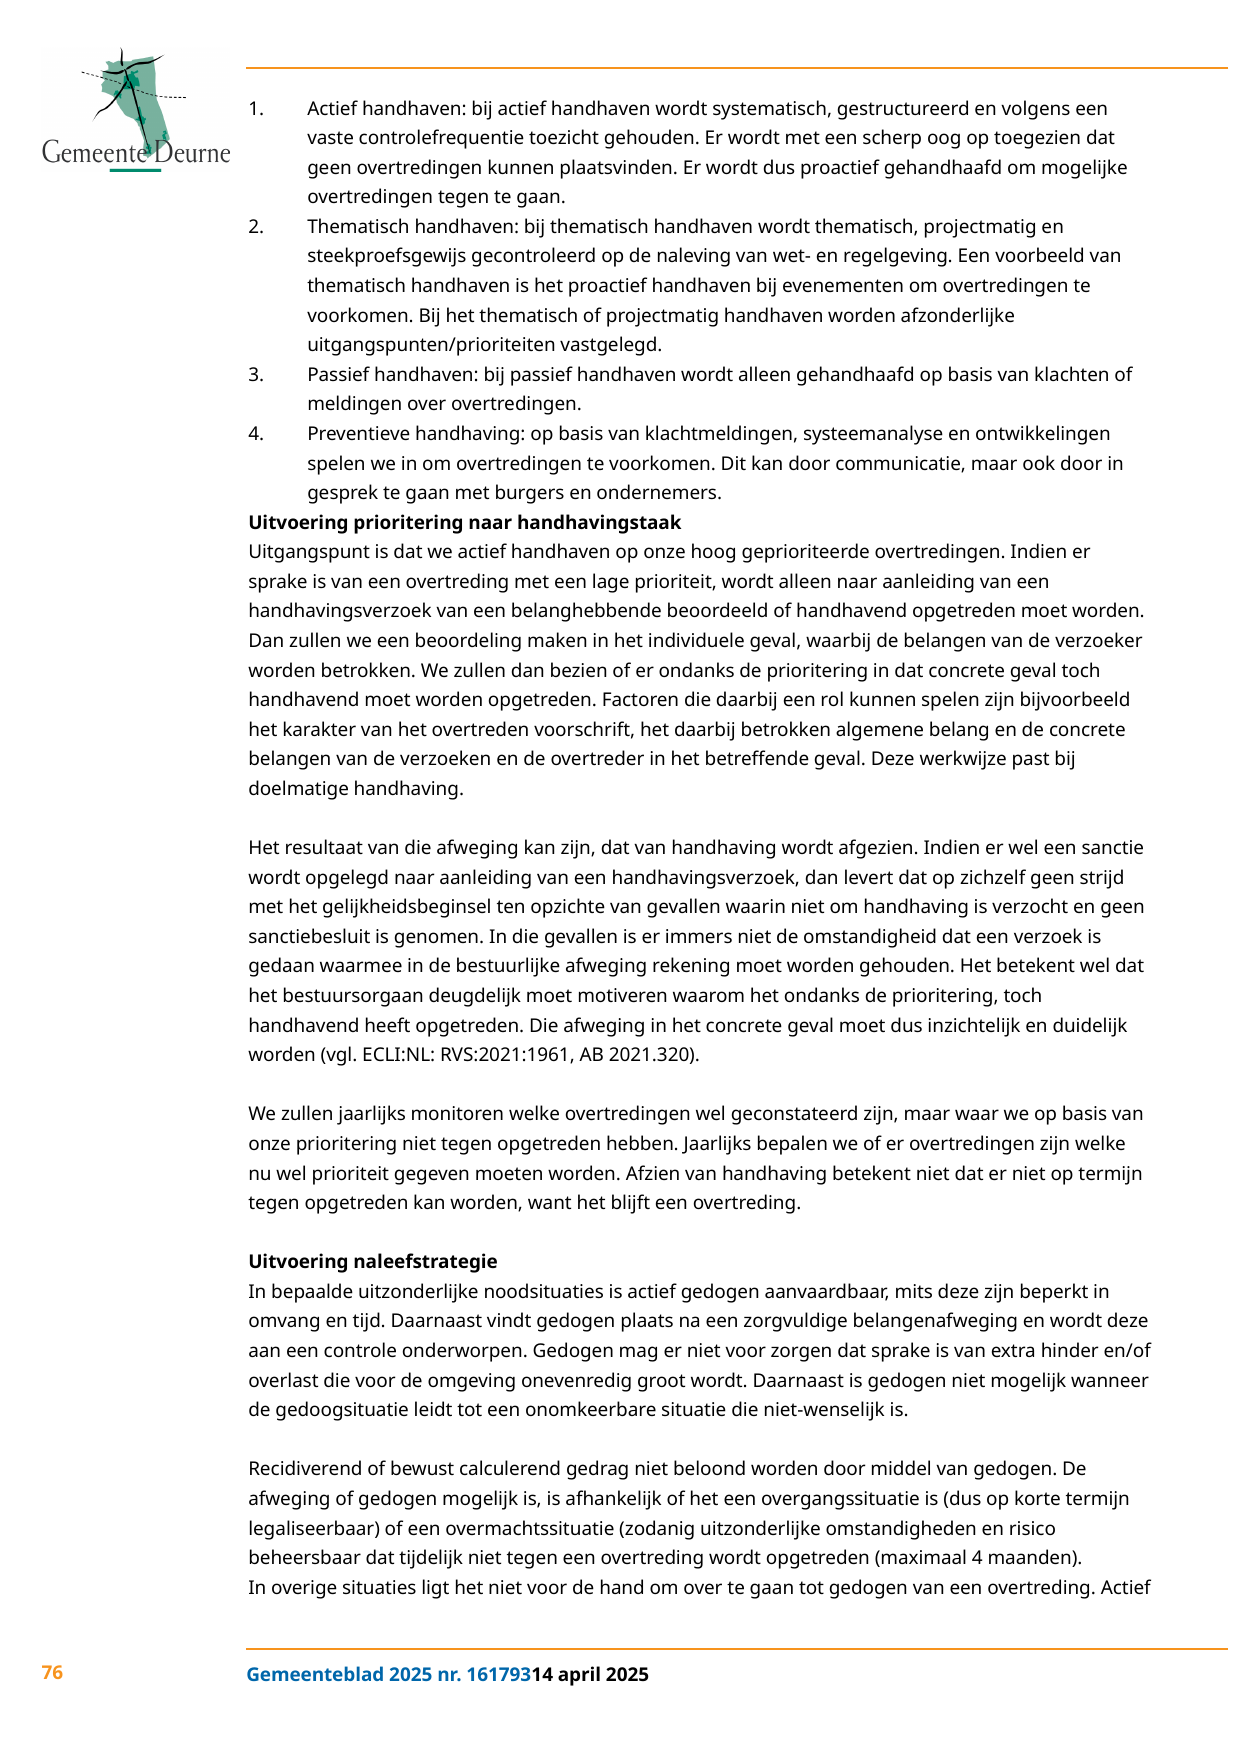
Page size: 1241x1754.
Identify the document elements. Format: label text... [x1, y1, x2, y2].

text Uitvoering prioritering naar handhavingstaak [248, 509, 1152, 535]
picture [41, 47, 231, 172]
text In overige situaties ligt het niet voor de hand om over te gaan tot gedogen van een overtreding. Actief [248, 1574, 1152, 1600]
text Uitvoering naleefstrategie [248, 1248, 1152, 1274]
text In bepaalde uitzonderlijke noodsituaties is actief gedogen aanvaardbaar, mits deze zijn beperkt in omvang en tijd. Daarnaast vindt gedogen plaats na een zorgvuldige belangenafweging en wordt deze aan een controle onderworpen. Gedogen mag er niet voor zorgen dat sprake is van extra hinder en/of overlast die voor de omgeving onevenredig groot wordt. Daarnaast is gedogen niet mogelijk wanneer de gedoogsituatie leidt tot een onomkeerbare situatie die niet-wenselijk is. [248, 1278, 1152, 1422]
text Recidiverend of bewust calculerend gedrag niet beloond worden door middel van gedogen. De afweging of gedogen mogelijk is, is afhankelijk of het een overgangssituatie is (dus op korte termijn legaliseerbaar) of een overmachtssituatie (zodanig uitzonderlijke omstandigheden en risico beheersbaar dat tijdelijk niet tegen een overtreding wordt opgetreden (maximaal 4 maanden). [248, 1456, 1152, 1570]
list Passief handhaven: bij passief handhaven wordt alleen gehandhaafd op basis van klachten of meldingen over overtredingen. [248, 361, 1152, 416]
list Actief handhaven: bij actief handhaven wordt systematisch, gestructureerd en volgens een vaste controlefrequentie toezicht gehouden. Er wordt met een scherp oog op toegezien dat geen overtredingen kunnen plaatsvinden. Er wordt dus proactief gehandhaafd om mogelijke overtredingen tegen te gaan. [248, 95, 1152, 209]
list Preventieve handhaving: op basis van klachtmeldingen, systeemanalyse en ontwikkelingen spelen we in om overtredingen te voorkomen. Dit kan door communicatie, maar ook door in gesprek te gaan met burgers en ondernemers. [248, 420, 1152, 505]
text We zullen jaarlijks monitoren welke overtredingen wel geconstateerd zijn, maar waar we op basis van onze prioritering niet tegen opgetreden hebben. Jaarlijks bepalen we of er overtredingen zijn welke nu wel prioriteit gegeven moeten worden. Afzien van handhaving betekent niet dat er niet op termijn tegen opgetreden kan worden, want het blijft een overtreding. [248, 1101, 1152, 1215]
text Uitgangspunt is dat we actief handhaven op onze hoog geprioriteerde overtredingen. Indien er sprake is van een overtreding met een lage prioriteit, wordt alleen naar aanleiding van een handhavingsverzoek van een belanghebbende beoordeeld of handhavend opgetreden moet worden. Dan zullen we een beoordeling maken in het individuele geval, waarbij de belangen van de verzoeker worden betrokken. We zullen dan bezien of er ondanks de prioritering in dat concrete geval toch handhavend moet worden opgetreden. Factoren die daarbij een rol kunnen spelen zijn bijvoorbeeld het karakter van het overtreden voorschrift, het daarbij betrokken algemene belang en de concrete belangen van de verzoeken en de overtreder in het betreffende geval. Deze werkwijze past bij doelmatige handhaving. [248, 538, 1152, 801]
list Thematisch handhaven: bij thematisch handhaven wordt thematisch, projectmatig en steekproefsgewijs gecontroleerd op de naleving van wet- en regelgeving. Een voorbeeld van thematisch handhaven is het proactief handhaven bij evenementen om overtredingen te voorkomen. Bij het thematisch of projectmatig handhaven worden afzonderlijke uitgangspunten/prioriteiten vastgelegd. [248, 213, 1152, 357]
text Het resultaat van die afweging kan zijn, dat van handhaving wordt afgezien. Indien er wel een sanctie wordt opgelegd naar aanleiding van een handhavingsverzoek, dan levert dat op zichzelf geen strijd met het gelijkheidsbeginsel ten opzichte van gevallen waarin niet om handhaving is verzocht en geen sanctiebesluit is genomen. In die gevallen is er immers niet de omstandigheid dat een verzoek is gedaan waarmee in de bestuurlijke afweging rekening moet worden gehouden. Het betekent wel dat het bestuursorgaan deugdelijk moet motiveren waarom het ondanks de prioritering, toch handhavend heeft opgetreden. Die afweging in het concrete geval moet dus inzichtelijk en duidelijk worden (vgl. ECLI:NL: RVS:2021:1961, AB 2021.320). [248, 834, 1152, 1067]
